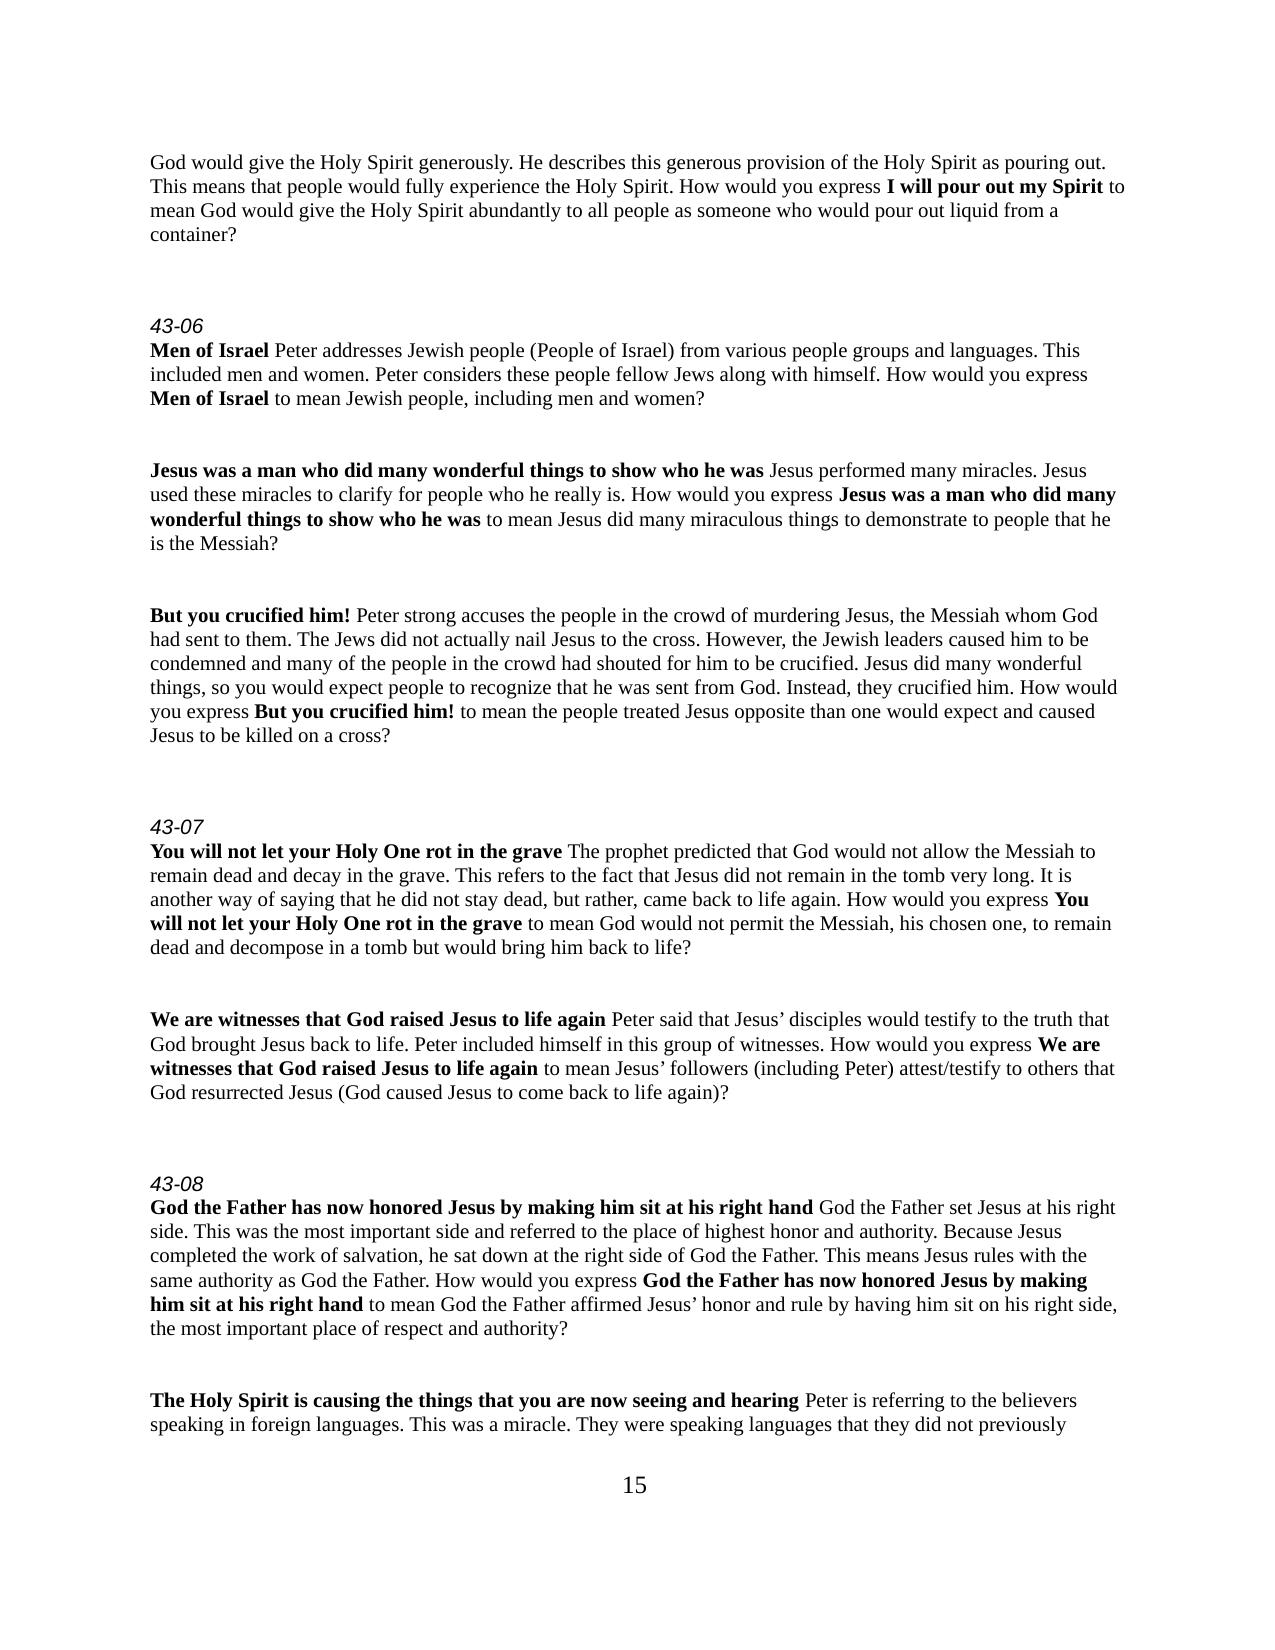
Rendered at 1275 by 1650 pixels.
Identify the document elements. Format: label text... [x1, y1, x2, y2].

subtitle 43-07 [150, 815, 1125, 839]
text You will not let your Holy One rot in the grave The prophet predicted that God would not allow the Messiah to remain dead and decay in the grave. This refers to the fact that Jesus did not remain in the tomb very long. It is another way of saying that he did not stay dead, but rather, came back to life again. How would you express You will not let your Holy One rot in the grave to mean God would not permit the Messiah, his chosen one, to remain dead and decompose in a tomb but would bring him back to life? [150, 839, 1125, 959]
text But you crucified him! Peter strong accuses the people in the crowd of murdering Jesus, the Messiah whom God had sent to them. The Jews did not actually nail Jesus to the cross. However, the Jewish leaders caused him to be condemned and many of the people in the crowd had shouted for him to be crucified. Jesus did many wonderful things, so you would expect people to recognize that he was sent from God. Instead, they crucified him. How would you express But you crucified him! to mean the people treated Jesus opposite than one would expect and caused Jesus to be killed on a cross? [150, 603, 1125, 747]
text The Holy Spirit is causing the things that you are now seeing and hearing Peter is referring to the believers speaking in foreign languages. This was a miracle. They were speaking languages that they did not previously [150, 1388, 1125, 1436]
subtitle 43-06 [150, 314, 1125, 338]
text Jesus was a man who did many wonderful things to show who he was Jesus performed many miracles. Jesus used these miracles to clarify for people who he really is. How would you express Jesus was a man who did many wonderful things to show who he was to mean Jesus did many miraculous things to demonstrate to people that he is the Messiah? [150, 458, 1125, 554]
subtitle 43-08 [150, 1171, 1125, 1195]
text God the Father has now honored Jesus by making him sit at his right hand God the Father set Jesus at his right side. This was the most important side and referred to the place of highest honor and authority. Because Jesus completed the work of salvation, he sat down at the right side of God the Father. This means Jesus rules with the same authority as God the Father. How would you express God the Father has now honored Jesus by making him sit at his right hand to mean God the Father affirmed Jesus’ honor and rule by having him sit on his right side, the most important place of respect and authority? [150, 1195, 1125, 1340]
text We are witnesses that God raised Jesus to life again Peter said that Jesus’ disciples would testify to the truth that God brought Jesus back to life. Peter included himself in this group of witnesses. How would you express We are witnesses that God raised Jesus to life again to mean Jesus’ followers (including Peter) attest/testify to others that God resurrected Jesus (God caused Jesus to come back to life again)? [150, 1007, 1125, 1104]
text God would give the Holy Spirit generously. He describes this generous provision of the Holy Spirit as pouring out. This means that people would fully experience the Holy Spirit. How would you express I will pour out my Spirit to mean God would give the Holy Spirit abundantly to all people as someone who would pour out liquid from a container? [150, 150, 1125, 246]
text Men of Israel Peter addresses Jewish people (People of Israel) from various people groups and languages. This included men and women. Peter considers these people fellow Jews along with himself. How would you express Men of Israel to mean Jewish people, including men and women? [150, 338, 1125, 410]
